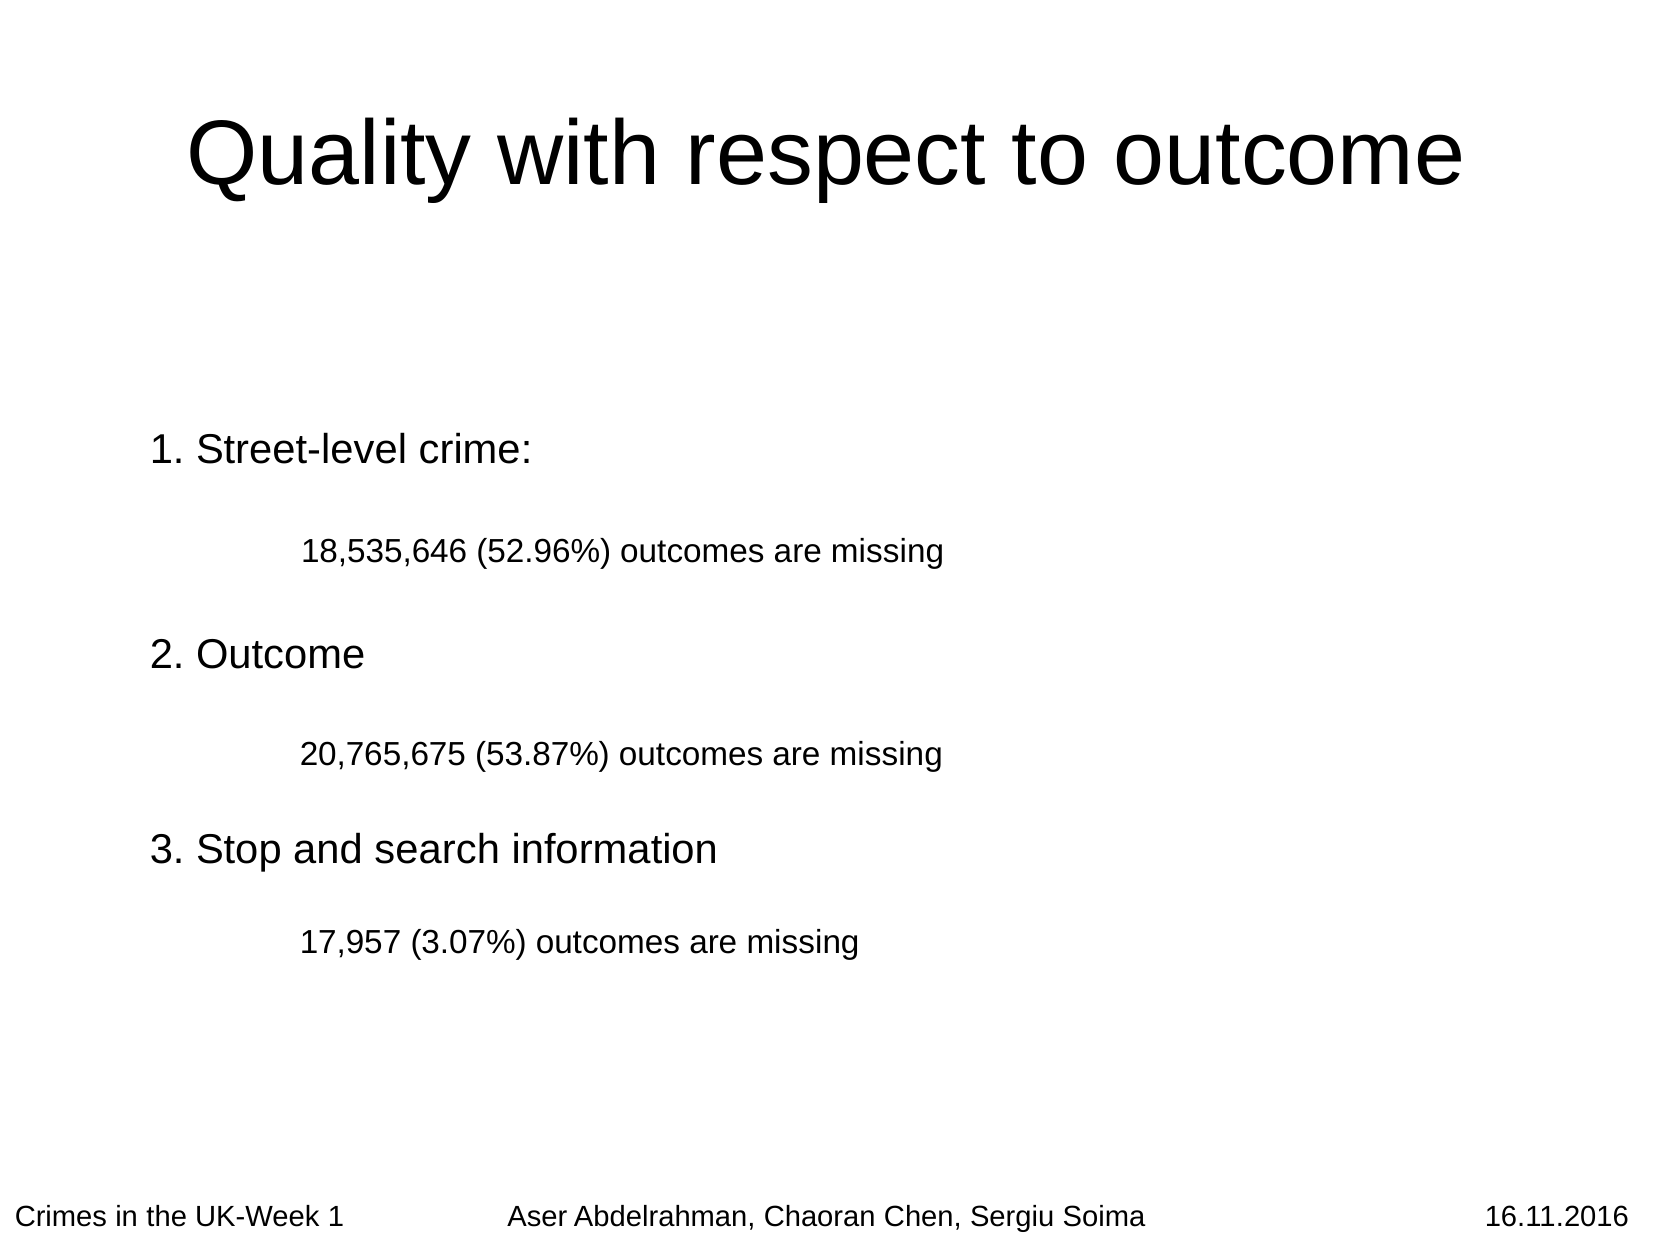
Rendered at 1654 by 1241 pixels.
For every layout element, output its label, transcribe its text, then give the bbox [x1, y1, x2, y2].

title Quality with respect to outcome [61, 49, 1592, 257]
text_box 18,535,646 (52.96%) outcomes are missing [286, 525, 961, 577]
text_box 1. Street-level crime: 2. Outcome 3. Stop and search information [135, 418, 1156, 1141]
text_box 16.11.2016 [1470, 1192, 1654, 1241]
text_box Aser Abdelrahman, Chaoran Chen, Sergiu Soima [476, 1192, 1178, 1241]
text_box Crimes in the UK-Week 1 [0, 1192, 409, 1241]
text_box 20,765,675 (53.87%) outcomes are missing [285, 728, 1021, 817]
text_box 17,957 (3.07%) outcomes are missing [285, 916, 1021, 1006]
